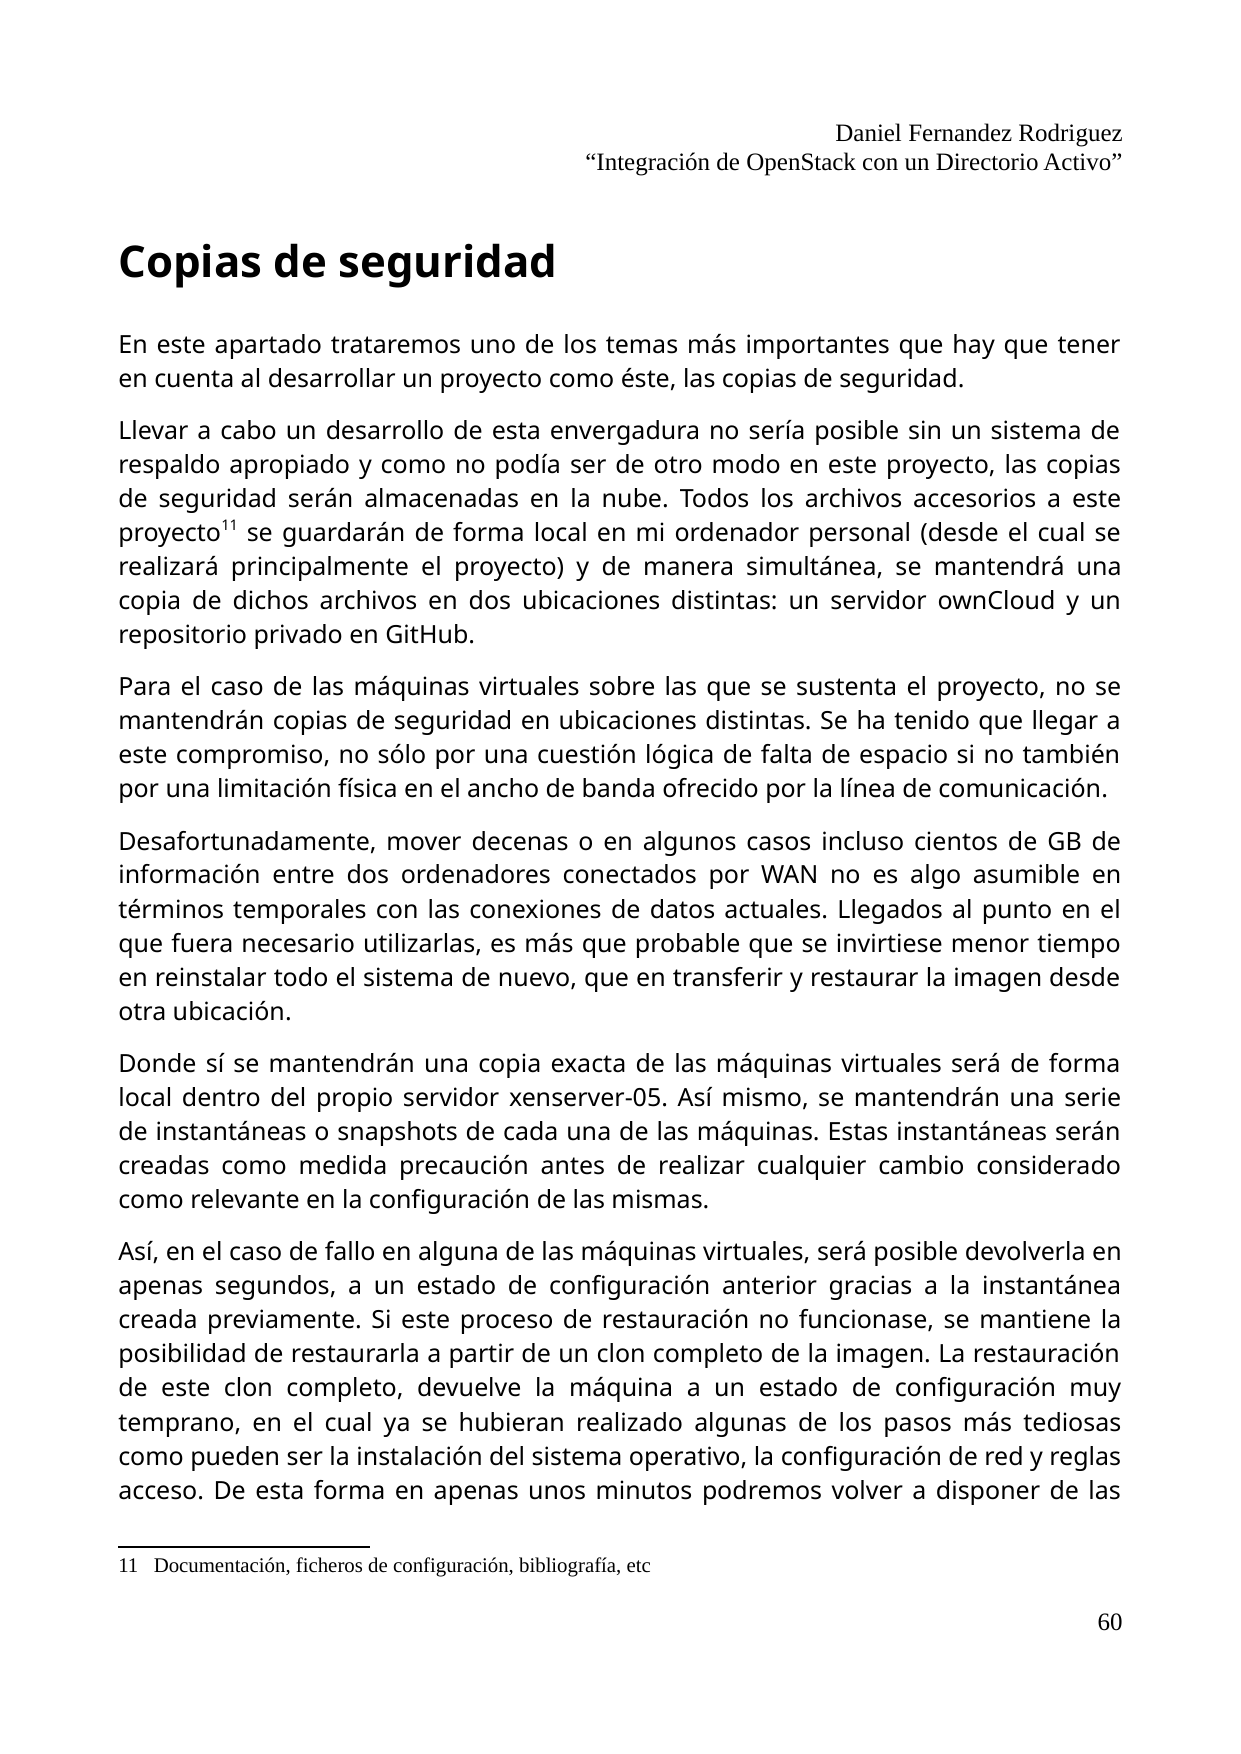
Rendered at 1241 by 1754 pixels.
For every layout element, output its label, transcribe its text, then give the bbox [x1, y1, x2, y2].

text Desafortunadamente, mover decenas o en algunos casos incluso cientos de GB de información entre dos ordenadores conectados por WAN no es algo asumible en términos temporales con las conexiones de datos actuales. Llegados al punto en el que fuera necesario utilizarlas, es más que probable que se invirtiese menor tiempo en reinstalar todo el sistema de nuevo, que en transferir y restaurar la imagen desde otra ubicación. [118, 823, 1122, 1027]
text Así, en el caso de fallo en alguna de las máquinas virtuales, será posible devolverla en apenas segundos, a un estado de configuración anterior gracias a la instantánea creada previamente. Si este proceso de restauración no funcionase, se mantiene la posibilidad de restaurarla a partir de un clon completo de la imagen. La restauración de este clon completo, devuelve la máquina a un estado de configuración muy temprano, en el cual ya se hubieran realizado algunas de los pasos más tediosas como pueden ser la instalación del sistema operativo, la configuración de red y reglas acceso. De esta forma en apenas unos minutos podremos volver a disponer de las [118, 1234, 1122, 1506]
text Documentación, ficheros de configuración, bibliografía, etc [118, 1553, 1122, 1577]
text Llevar a cabo un desarrollo de esta envergadura no sería posible sin un sistema de respaldo apropiado y como no podía ser de otro modo en este proyecto, las copias de seguridad serán almacenadas en la nube. Todos los archivos accesorios a este proyecto se guardarán de forma local en mi ordenador personal (desde el cual se realizará principalmente el proyecto) y de manera simultánea, se mantendrá una copia de dichos archivos en dos ubicaciones distintas: un servidor ownCloud y un repositorio privado en GitHub. [118, 412, 1122, 651]
text Para el caso de las máquinas virtuales sobre las que se sustenta el proyecto, no se mantendrán copias de seguridad en ubicaciones distintas. Se ha tenido que llegar a este compromiso, no sólo por una cuestión lógica de falta de espacio si no también por una limitación física en el ancho de banda ofrecido por la línea de comunicación. [118, 669, 1122, 805]
text En este apartado trataremos uno de los temas más importantes que hay que tener en cuenta al desarrollar un proyecto como éste, las copias de seguridad. [118, 326, 1122, 394]
text Donde sí se mantendrán una copia exacta de las máquinas virtuales será de forma local dentro del propio servidor xenserver-05. Así mismo, se mantendrán una serie de instantáneas o snapshots de cada una de las máquinas. Estas instantáneas serán creadas como medida precaución antes de realizar cualquier cambio considerado como relevante en la configuración de las mismas. [118, 1046, 1122, 1216]
subtitle Copias de seguridad [118, 231, 1122, 290]
